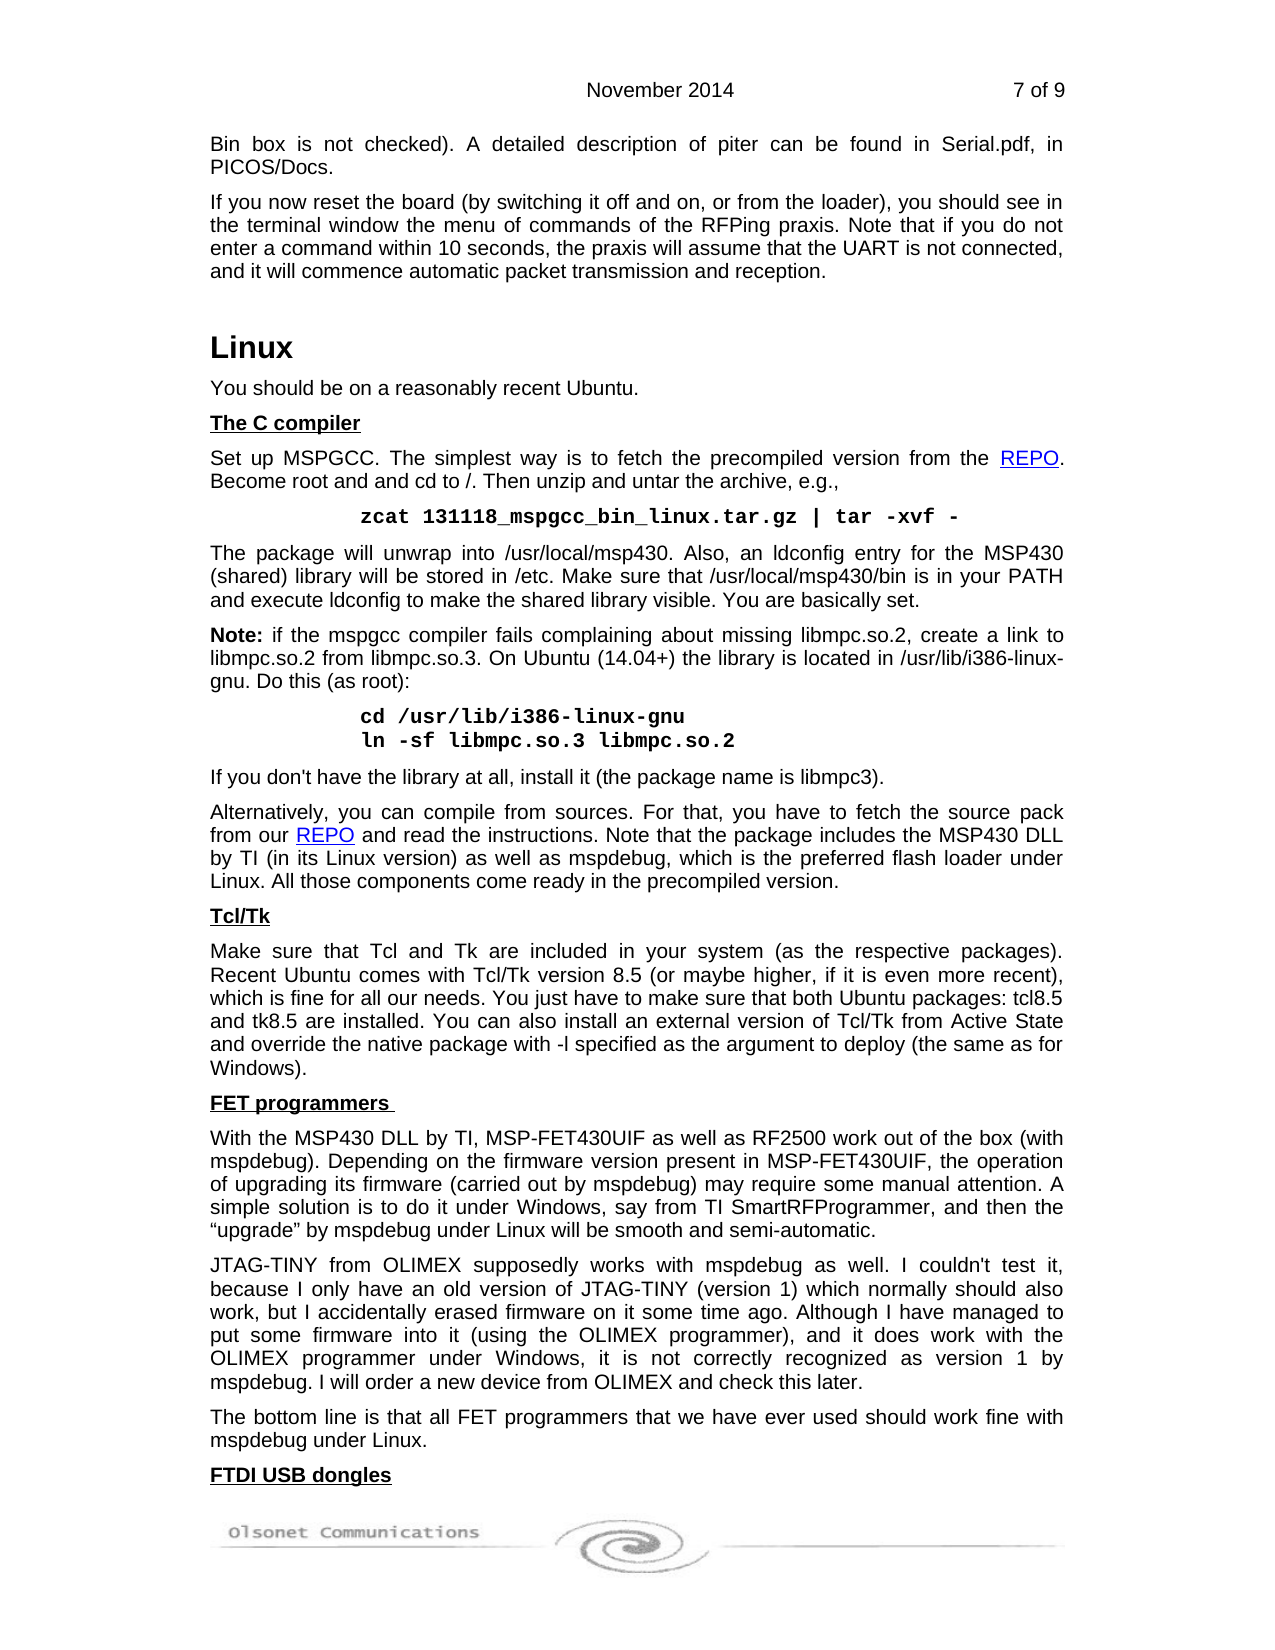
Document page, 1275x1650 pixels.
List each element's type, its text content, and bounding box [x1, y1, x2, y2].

text zcat 131118_mspgcc_bin_linux.tar.gz | tar -xvf - [210, 505, 1065, 530]
text With the MSP430 DLL by TI, MSP-FET430UIF as well as RF2500 work out of the box (with mspdebug). Depending on the firmware version present in MSP-FET430UIF, the operation of upgrading its firmware (carried out by mspdebug) may require some manual attention. A simple solution is to do it under Windows, say from TI SmartRFProgrammer, and then the “upgrade” by mspdebug under Linux will be smooth and semi-automatic. [210, 1126, 1065, 1242]
text Make sure that Tcl and Tk are included in your system (as the respective packages). Recent Ubuntu comes with Tcl/Tk version 8.5 (or maybe higher, if it is even more recent), which is fine for all our needs. You just have to make sure that both Ubuntu packages: tcl8.5 and tk8.5 are installed. You can also install an external version of Tcl/Tk from Active State and override the native package with -l specified as the argument to deploy (the same as for Windows). [210, 940, 1065, 1079]
text ln -sf libmpc.so.3 libmpc.so.2 [210, 730, 1065, 753]
picture [210, 1504, 1065, 1596]
subtitle Linux [210, 330, 1065, 365]
text Bin box is not checked). A detailed description of piter can be found in Serial.pdf, in PICOS/Docs. [210, 132, 1065, 179]
text JTAG-TINY from OLIMEX supposedly works with mspdebug as well. I couldn't test it, because I only have an old version of JTAG-TINY (version 1) which normally should also work, but I accidentally erased firmware on it some time ago. Although I have managed to put some firmware into it (using the OLIMEX programmer), and it does work with the OLIMEX programmer under Windows, it is not correctly recognized as version 1 by mspdebug. I will order a new device from OLIMEX and check this later. [210, 1254, 1065, 1393]
text The bottom line is that all FET programmers that we have ever used should work fine with mspdebug under Linux. [210, 1405, 1065, 1452]
text If you don't have the library at all, install it (the package name is libmpc3). [210, 765, 1065, 788]
text You should be on a reasonably recent Ubuntu. [210, 377, 1065, 400]
text The package will unwrap into /usr/local/msp430. Also, an ldconfig entry for the MSP430 (shared) library will be stored in /etc. Make sure that /usr/local/msp430/bin is in your PATH and execute ldconfig to make the shared library visible. You are basically set. [210, 542, 1065, 612]
text If you now reset the board (by switching it off and on, or from the loader), you should see in the terminal window the menu of commands of the RFPing praxis. Note that if you do not enter a command within 10 seconds, the praxis will assume that the UART is not connected, and it will commence automatic packet transmission and reception. [210, 190, 1065, 283]
text Tcl/Tk [210, 905, 1065, 928]
text cd /usr/lib/i386-linux-gnu [210, 705, 1065, 730]
text The C compiler [210, 412, 1065, 435]
text Alternatively, you can compile from sources. For that, you have to fetch the source pack from our REPO and read the instructions. Note that the package includes the MSP430 DLL by TI (in its Linux version) as well as mspdebug, which is the preferred flash loader under Linux. All those components come ready in the precompiled version. [210, 800, 1065, 893]
text FTDI USB dongles [210, 1463, 1065, 1487]
text Note: if the mspgcc compiler fails complaining about missing libmpc.so.2, create a link to libmpc.so.2 from libmpc.so.3. On Ubuntu (14.04+) the library is located in /usr/lib/i386-linux-gnu. Do this (as root): [210, 623, 1065, 693]
text Set up MSPGCC. The simplest way is to fetch the precompiled version from the REPO. Become root and and cd to /. Then unzip and untar the archive, e.g., [210, 447, 1065, 493]
text FET programmers [210, 1091, 1065, 1114]
